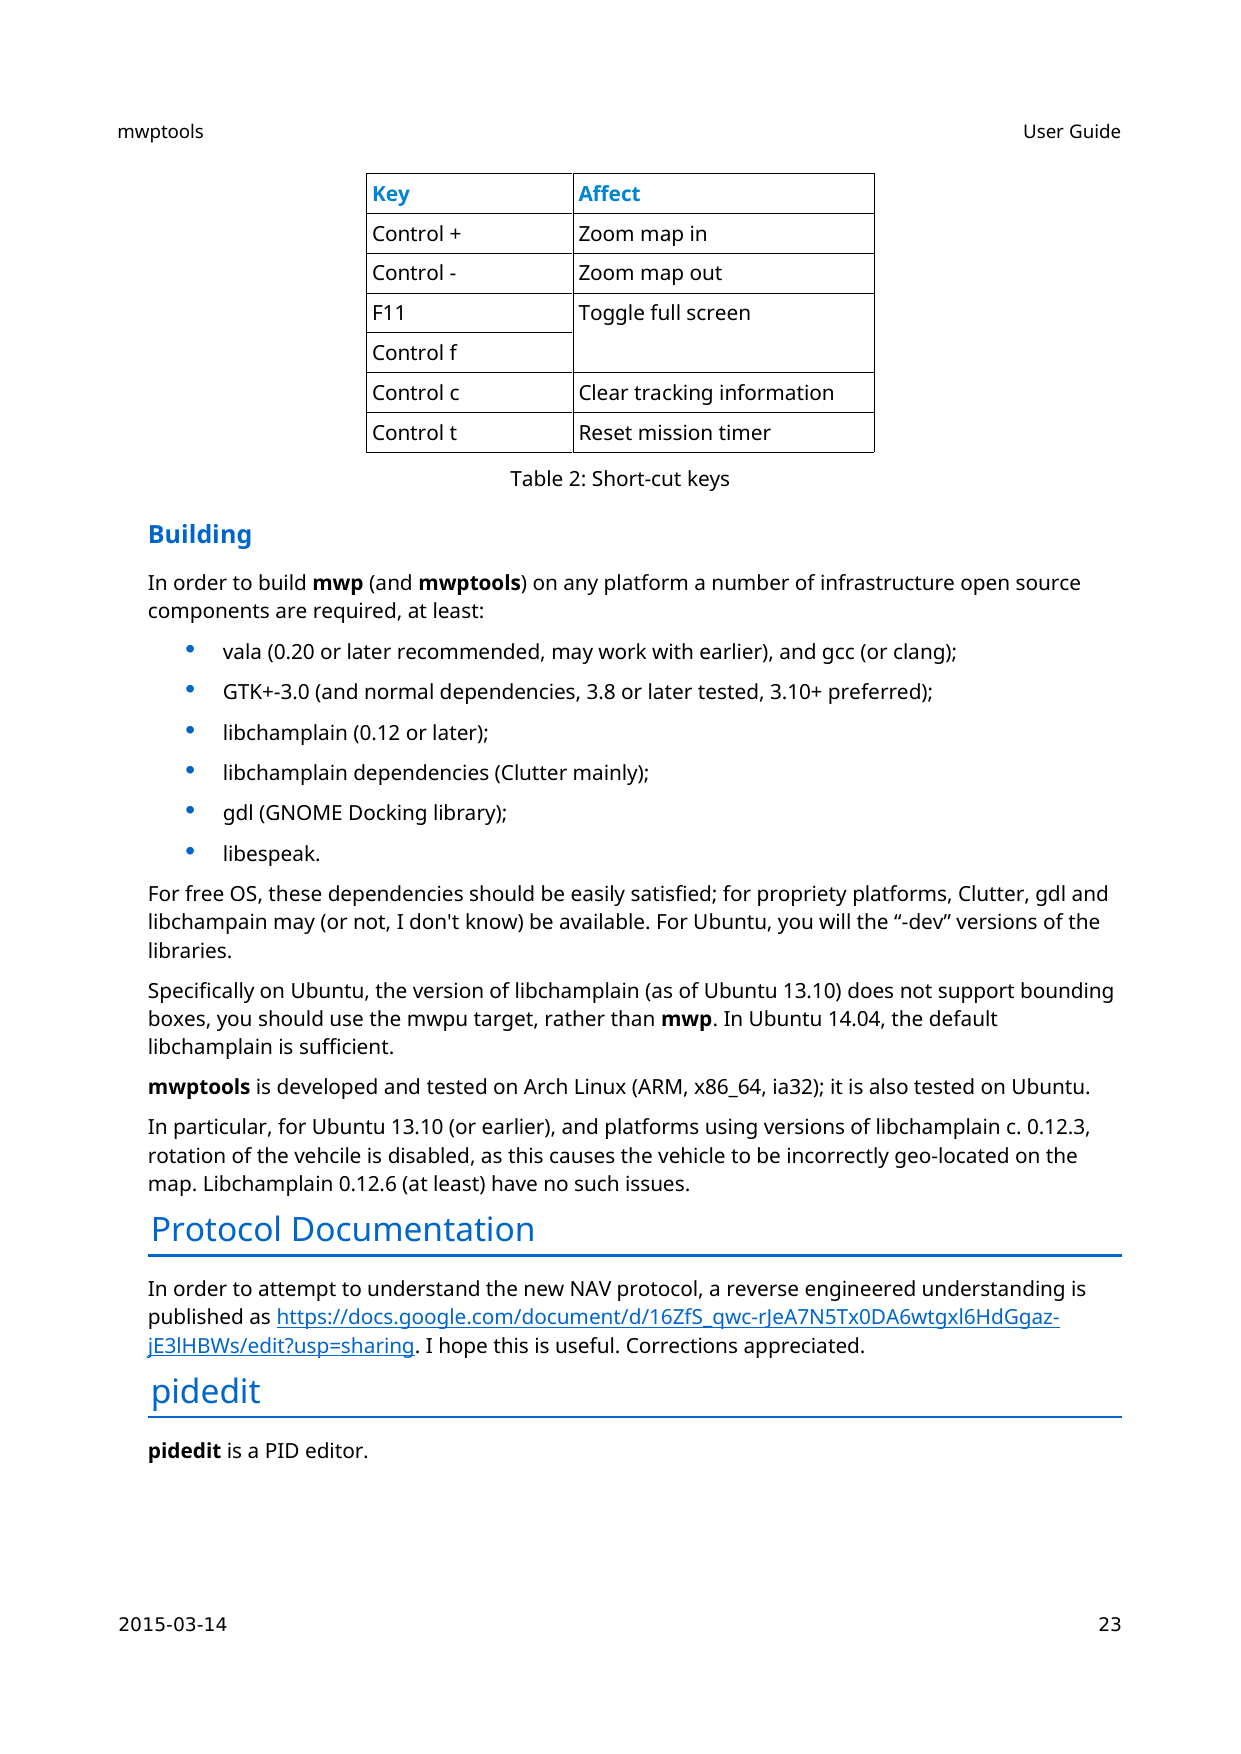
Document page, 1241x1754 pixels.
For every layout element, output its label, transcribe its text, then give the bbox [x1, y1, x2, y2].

text Specifically on Ubuntu, the version of libchamplain (as of Ubuntu 13.10) does not support bounding boxes, you should use the mwpu target, rather than mwp. In Ubuntu 14.04, the default libchamplain is sufficient. [148, 976, 1122, 1061]
table_cell Toggle full screen [574, 294, 874, 372]
subtitle pidedit [148, 1365, 1122, 1416]
table_cell Clear tracking information [574, 373, 874, 412]
table_cell Zoom map in [574, 214, 874, 253]
text For free OS, these dependencies should be easily satisfied; for propriety platforms, Clutter, gdl and libchampain may (or not, I don't know) be available. For Ubuntu, you will the “-dev” versions of the libraries. [148, 879, 1122, 964]
table_cell Reset mission timer [574, 413, 874, 452]
text In particular, for Ubuntu 13.10 (or earlier), and platforms using versions of libchamplain c. 0.12.3, rotation of the vehcile is disabled, as this causes the vehicle to be incorrectly geo-located on the map. Libchamplain 0.12.6 (at least) have no such issues. [148, 1112, 1122, 1197]
text pidedit is a PID editor. [148, 1436, 1122, 1464]
table_cell Control t [367, 413, 572, 452]
table_cell F11 [367, 294, 572, 332]
list gdl (GNOME Docking library); [185, 798, 1122, 827]
text mwptools is developed and tested on Arch Linux (ARM, x86_64, ia32); it is also tested on Ubuntu. [148, 1072, 1122, 1101]
list libchamplain dependencies (Clutter mainly); [185, 758, 1122, 787]
table_cell Control f [367, 333, 572, 372]
table_cell Zoom map out [574, 254, 874, 293]
table_cell Control - [367, 254, 572, 293]
list GTK+-3.0 (and normal dependencies, 3.8 or later tested, 3.10+ preferred); [185, 677, 1122, 706]
subtitle Protocol Documentation [148, 1203, 1122, 1254]
list vala (0.20 or later recommended, may work with earlier), and gcc (or clang); [185, 637, 1122, 665]
text In order to build mwp (and mwptools) on any platform a number of infrastructure open source components are required, at least: [148, 568, 1122, 625]
subtitle Building [148, 517, 1122, 551]
table_header Affect [574, 174, 874, 213]
text Table 2: Short-cut keys [118, 464, 1122, 492]
list libchamplain (0.12 or later); [185, 718, 1122, 746]
table_cell Control c [367, 373, 572, 412]
table_header Key [367, 174, 572, 213]
list libespeak. [185, 839, 1122, 867]
text In order to attempt to understand the new NAV protocol, a reverse engineered understanding is published as https://docs.google.com/document/d/16ZfS_qwc-rJeA7N5Tx0DA6wtgxl6HdGgaz-jE3lHBWs/edit?usp=sharing. I hope this is useful. Corrections appreciated. [148, 1274, 1122, 1359]
table_cell Control + [367, 214, 572, 253]
